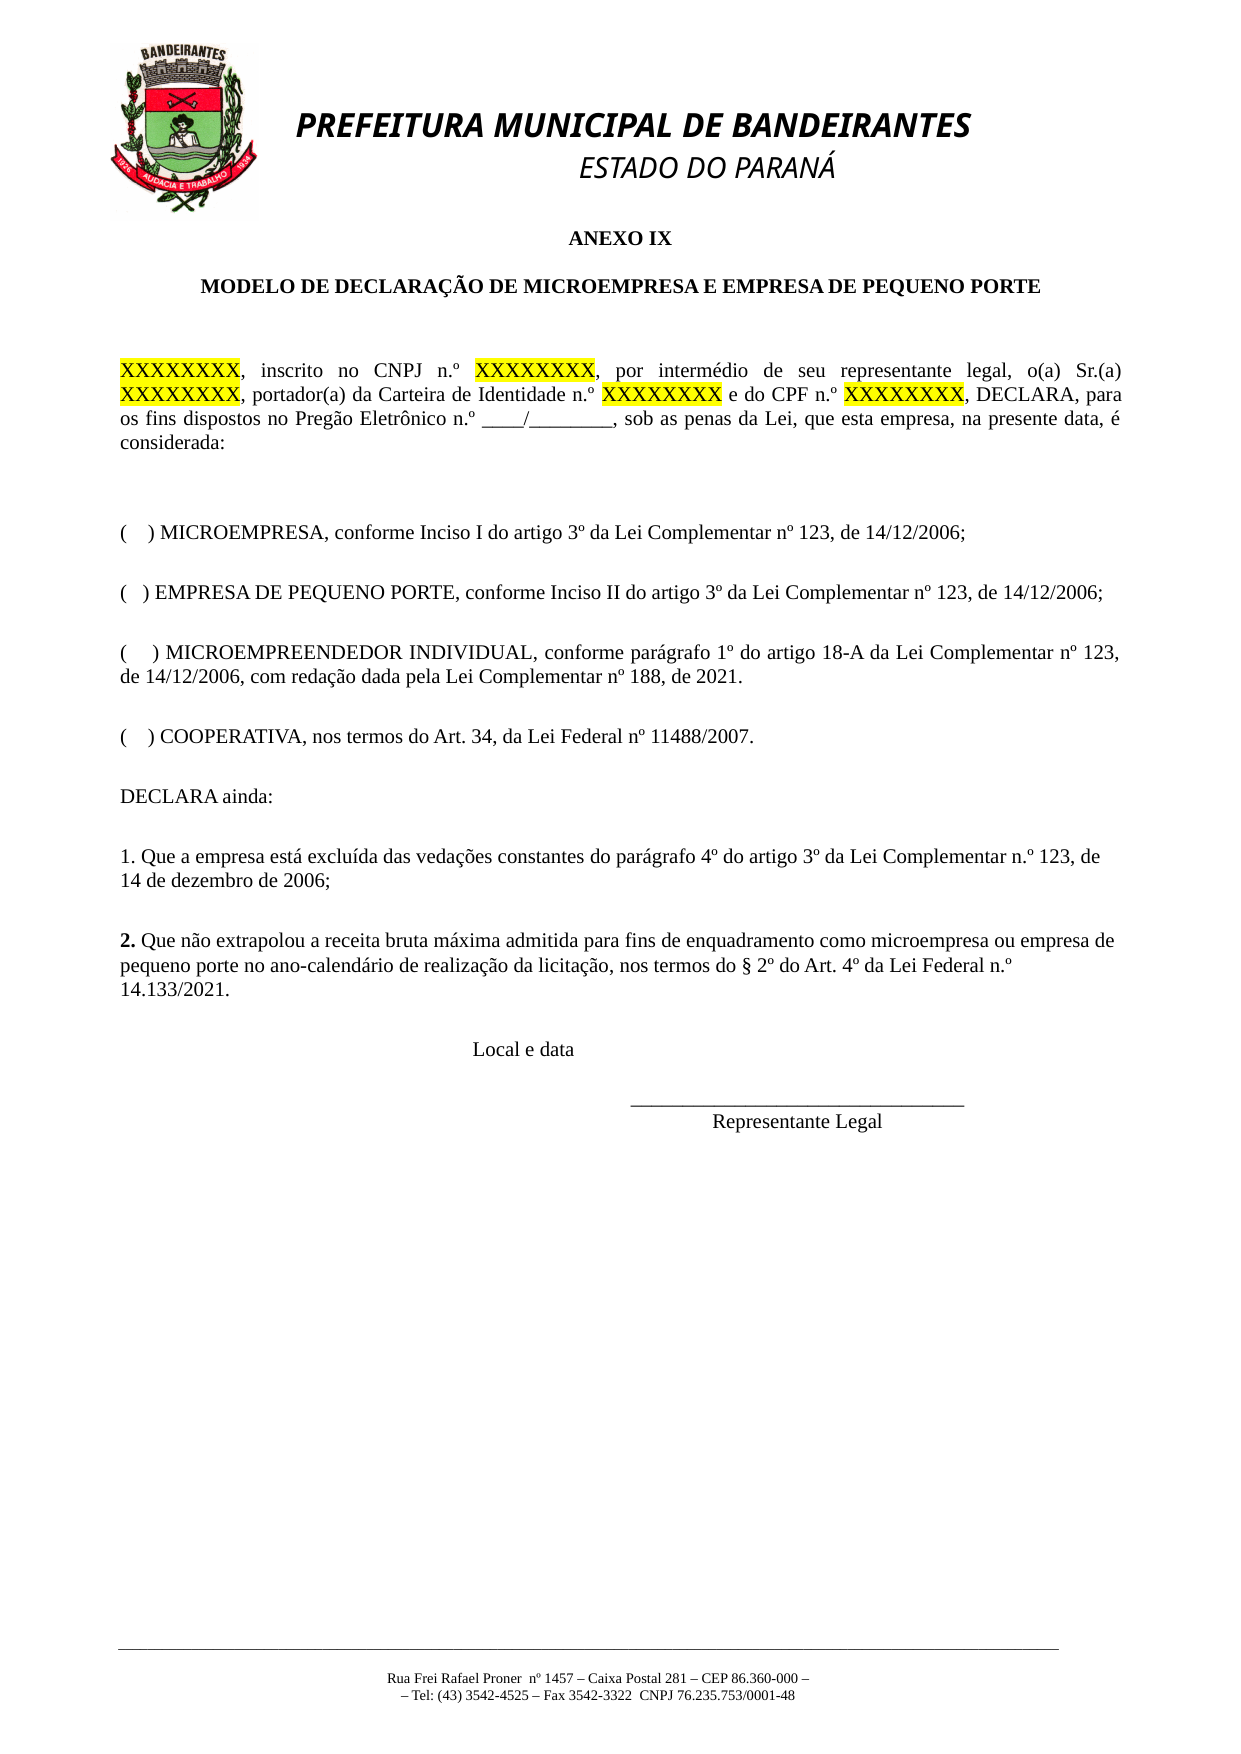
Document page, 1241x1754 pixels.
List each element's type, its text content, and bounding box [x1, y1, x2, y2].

text ( ) MICROEMPREENDEDOR INDIVIDUAL, conforme parágrafo 1º do artigo 18-A da Lei Complementar nº 123, de 14/12/2006, com redação dada pela Lei Complementar nº 188, de 2021. [120, 640, 1122, 688]
text 1. Que a empresa está excluída das vedações constantes do parágrafo 4º do artigo 3º da Lei Complementar n.º 123, de 14 de dezembro de 2006; [120, 844, 1122, 892]
text Local e data [177, 1037, 1122, 1061]
text MODELO DE DECLARAÇÃO DE MICROEMPRESA E EMPRESA DE PEQUENO PORTE [120, 274, 1122, 298]
picture [109, 43, 259, 221]
text ________________________________ [177, 1085, 1122, 1109]
text 2. Que não extrapolou a receita bruta máxima admitida para fins de enquadramento como microempresa ou empresa de pequeno porte no ano-calendário de realização da licitação, nos termos do § 2º do Art. 4º da Lei Federal n.º 14.133/2021. [120, 928, 1122, 1001]
text DECLARA ainda: [120, 784, 1122, 808]
text ( ) MICROEMPRESA, conforme Inciso I do artigo 3º da Lei Complementar nº 123, de 14/12/2006; [120, 520, 1122, 544]
text Representante Legal [177, 1109, 1122, 1133]
text ( ) COOPERATIVA, nos termos do Art. 34, da Lei Federal nº 11488/2007. [120, 724, 1122, 748]
text ( ) EMPRESA DE PEQUENO PORTE, conforme Inciso II do artigo 3º da Lei Complementar nº 123, de 14/12/2006; [120, 580, 1122, 604]
text ANEXO IX [118, 226, 1122, 250]
text XXXXXXXX, inscrito no CNPJ n.º XXXXXXXX, por intermédio de seu representante legal, o(a) Sr.(a) XXXXXXXX, portador(a) da Carteira de Identidade n.º XXXXXXXX e do CPF n.º XXXXXXXX, DECLARA, para os fins dispostos no Pregão Eletrônico n.º ____/________, sob as penas da Lei, que esta empresa, na presente data, é considerada: [120, 358, 1122, 454]
